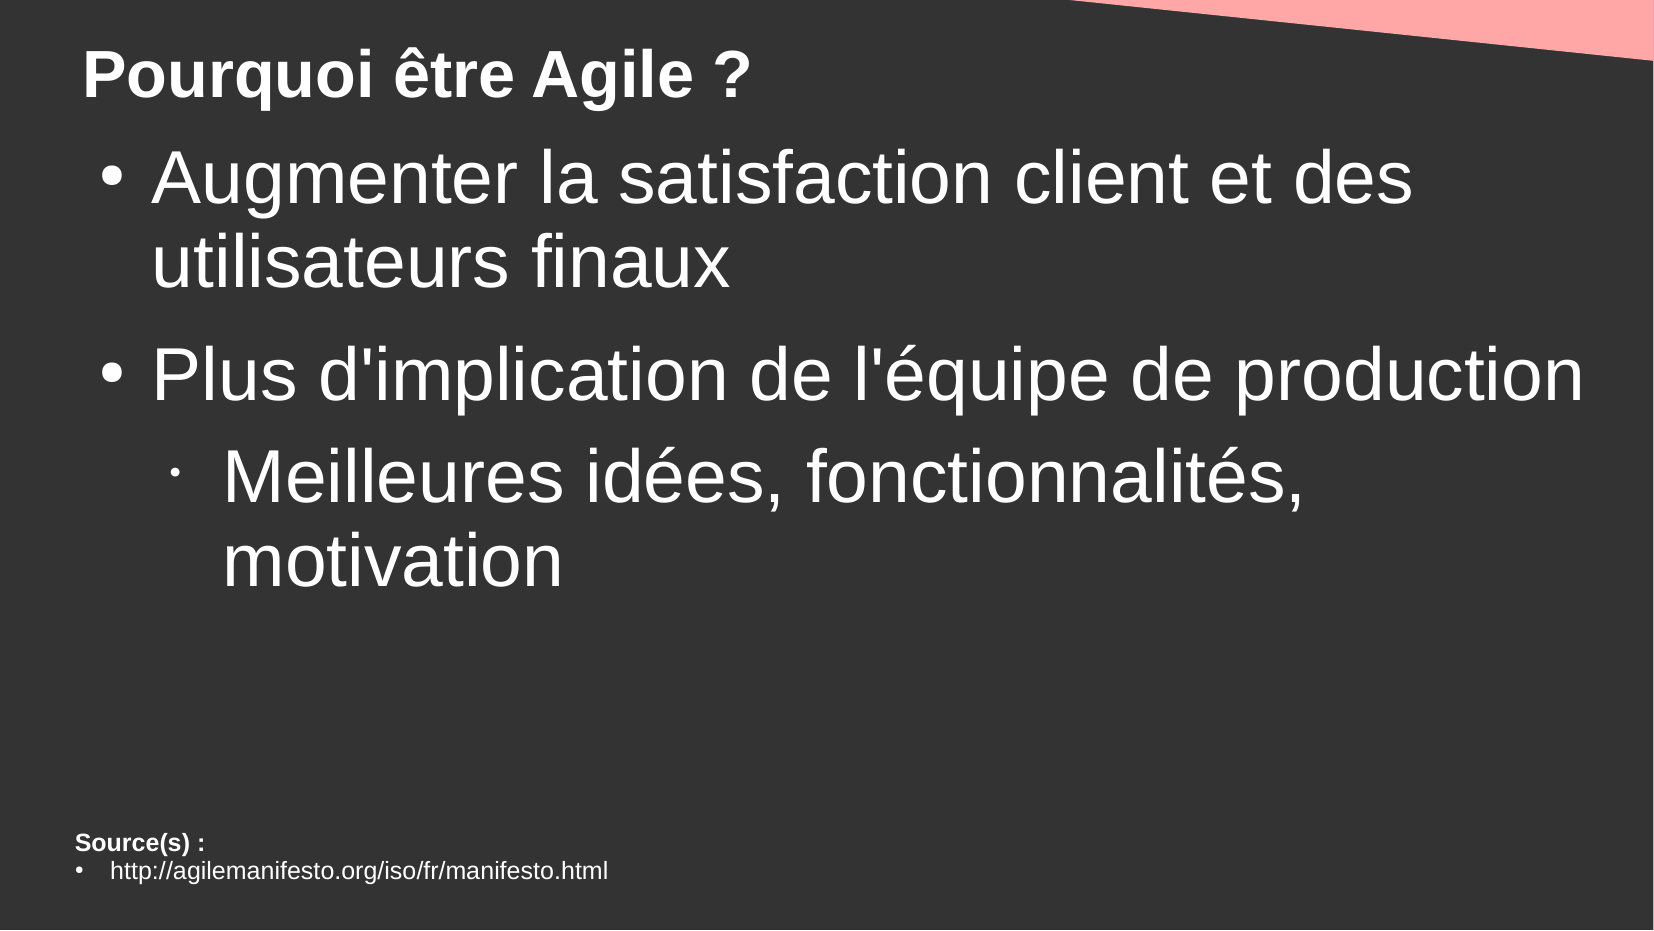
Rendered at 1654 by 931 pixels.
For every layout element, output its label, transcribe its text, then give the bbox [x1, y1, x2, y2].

list Augmenter la satisfaction client et des utilisateurs finaux Plus d'implication de l'équipe de production Meilleures idées, fonctionnalités, motivation [80, 135, 1620, 777]
text_box Source(s) : http://agilemanifesto.org/iso/fr/manifesto.html [59, 821, 1546, 920]
title Pourquoi être Agile ? [82, 37, 1571, 122]
text_box [1069, 0, 1654, 61]
